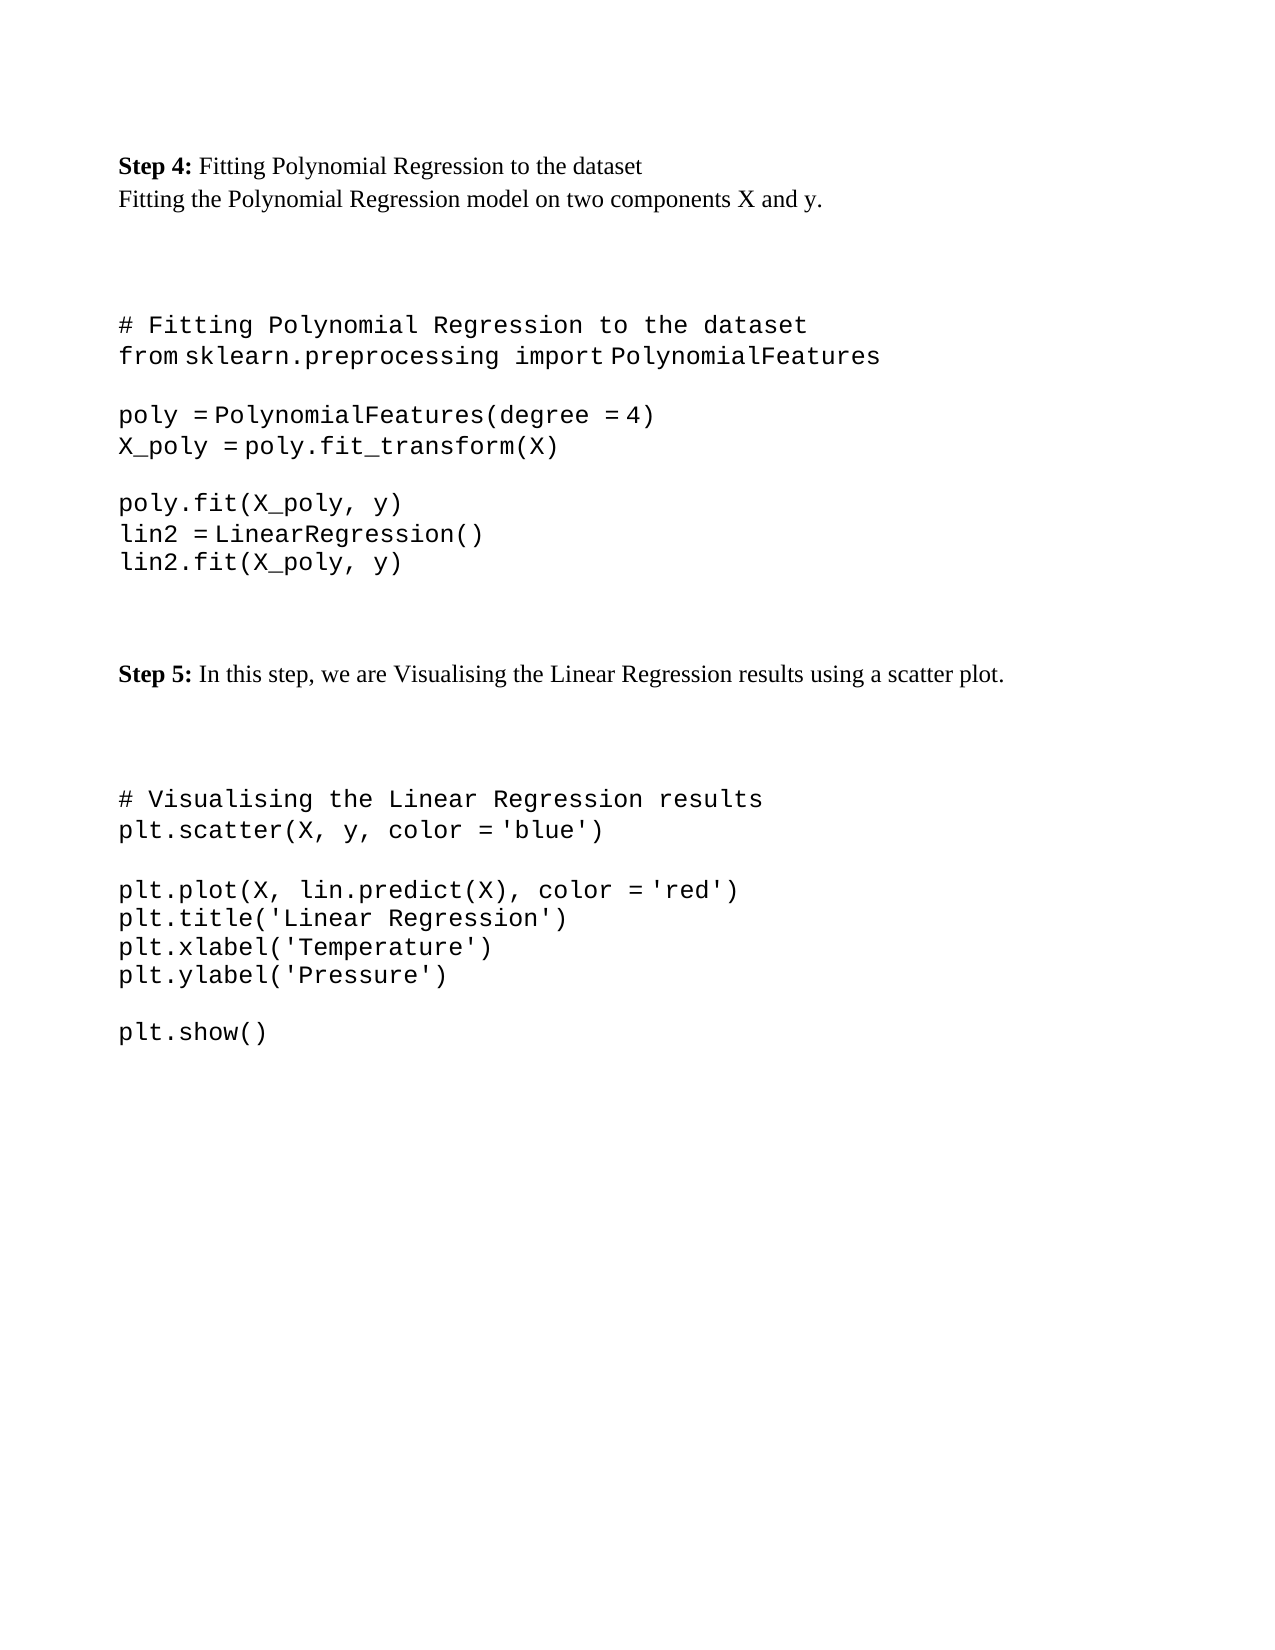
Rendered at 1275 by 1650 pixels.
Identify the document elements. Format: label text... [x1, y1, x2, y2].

table_header # Visualising the Linear Regression results plt.scatter(X, y, color = 'blue') plt.plot(X, lin.predict(X), color = 'red') plt.title('Linear Regression') plt.xlabel('Temperature') plt.ylabel('Pressure') plt.show() [118, 787, 775, 1048]
text Step 5: In this step, we are Visualising the Linear Regression results using a scatter plot. [118, 626, 1157, 721]
table_header # Fitting Polynomial Regression to the dataset from sklearn.preprocessing import PolynomialFeatures poly = PolynomialFeatures(degree = 4) X_poly = poly.fit_transform(X) poly.fit(X_poly, y) lin2 = LinearRegression() lin2.fit(X_poly, y) [118, 313, 889, 578]
text Step 4: Fitting Polynomial Regression to the dataset Fitting the Polynomial Regression model on two components X and y. [118, 118, 1157, 246]
